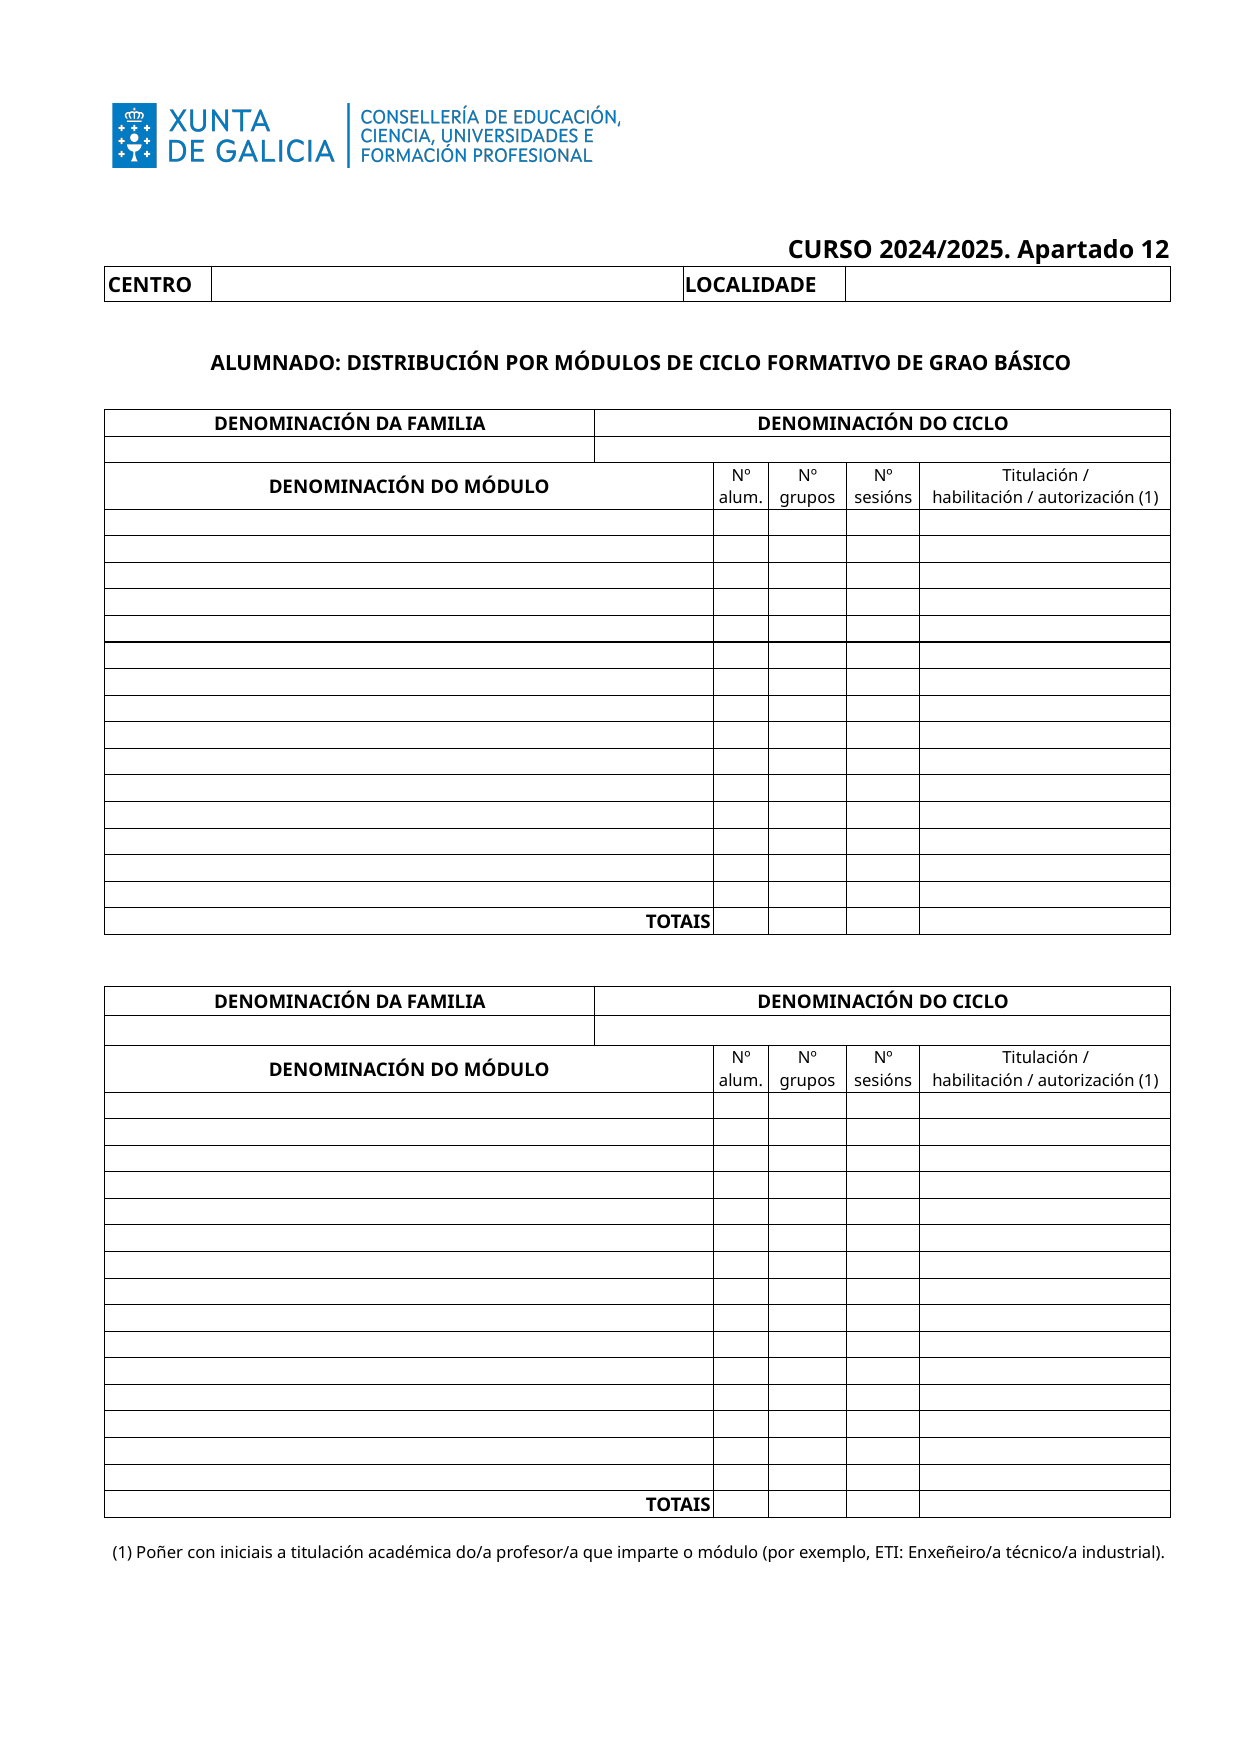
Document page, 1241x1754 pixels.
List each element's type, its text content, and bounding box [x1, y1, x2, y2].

table_cell [714, 616, 768, 641]
table_cell [847, 908, 919, 934]
table_cell [714, 1491, 768, 1517]
table_cell [714, 1252, 768, 1277]
table_cell [847, 1172, 919, 1198]
table_header DENOMINACIÓN DO CICLO [595, 987, 1170, 1015]
table_cell [769, 1358, 846, 1384]
table_header LOCALIDADE [684, 267, 845, 301]
table_cell [105, 563, 713, 588]
table_cell [920, 802, 1170, 827]
table_cell [847, 1252, 919, 1277]
table_cell [847, 669, 919, 694]
table_cell [847, 802, 919, 827]
table_cell [105, 775, 713, 801]
table_cell [920, 722, 1170, 748]
table_cell [714, 643, 768, 668]
table_cell [105, 1199, 713, 1224]
table_cell [105, 722, 713, 748]
table_cell [920, 855, 1170, 881]
table_cell Nº grupos [769, 463, 846, 509]
table_cell DENOMINACIÓN DO MÓDULO [105, 1046, 713, 1092]
table_cell [920, 536, 1170, 562]
table_cell [105, 1093, 713, 1118]
table_cell Nº sesións [847, 463, 919, 509]
table_cell Titulación / habilitación / autorización (1) [920, 1046, 1170, 1092]
table_cell [920, 563, 1170, 588]
table_cell [920, 908, 1170, 934]
table_cell [714, 802, 768, 827]
table_cell [769, 1411, 846, 1437]
table_cell [847, 510, 919, 535]
table_cell [769, 908, 846, 934]
table_cell [847, 563, 919, 588]
table_cell [105, 1279, 713, 1304]
table_cell [105, 1358, 713, 1384]
table_cell [769, 536, 846, 562]
table_cell [105, 1146, 713, 1171]
table_cell [920, 1199, 1170, 1224]
table_cell [769, 696, 846, 721]
table_header DENOMINACIÓN DA FAMILIA [105, 410, 594, 436]
table_cell [714, 749, 768, 774]
table_cell [769, 1146, 846, 1171]
table_cell Titulación / habilitación / autorización (1) [920, 463, 1170, 509]
table_cell Nº alum. [714, 463, 768, 509]
table_cell [769, 1305, 846, 1331]
table_cell [105, 749, 713, 774]
table_cell [769, 1225, 846, 1251]
table_cell [769, 510, 846, 535]
table_cell [920, 1119, 1170, 1145]
table_cell [714, 829, 768, 854]
table_cell [847, 1093, 919, 1118]
table_cell [714, 1332, 768, 1357]
table_cell [769, 722, 846, 748]
table_cell [105, 510, 713, 535]
table_header [846, 267, 1170, 301]
table_cell Nº sesións [847, 1046, 919, 1092]
table_cell [714, 1438, 768, 1463]
table_cell [769, 1332, 846, 1357]
table_cell [920, 510, 1170, 535]
table_cell [847, 775, 919, 801]
table_cell [920, 643, 1170, 668]
table_cell [714, 563, 768, 588]
table_cell [847, 1119, 919, 1145]
table_cell [847, 1465, 919, 1490]
table_cell [714, 1225, 768, 1251]
table_cell [105, 589, 713, 615]
table_cell [920, 1172, 1170, 1198]
table_cell Nº grupos [769, 1046, 846, 1092]
table_cell [920, 589, 1170, 615]
table_cell [714, 1172, 768, 1198]
table_cell [105, 1465, 713, 1490]
table_cell [920, 616, 1170, 641]
table_cell [769, 1252, 846, 1277]
table_cell [920, 1146, 1170, 1171]
table_cell [920, 1465, 1170, 1490]
table_cell [595, 1016, 1170, 1045]
table_cell [714, 1279, 768, 1304]
table_cell [714, 1146, 768, 1171]
table_cell [714, 510, 768, 535]
table_cell [769, 1172, 846, 1198]
table_cell [105, 1252, 713, 1277]
table_cell [920, 1252, 1170, 1277]
table_cell [714, 882, 768, 907]
table_cell [920, 829, 1170, 854]
table_cell [769, 855, 846, 881]
table_cell [105, 616, 713, 641]
table_cell [847, 855, 919, 881]
table_cell [714, 1093, 768, 1118]
table_cell [847, 589, 919, 615]
table_cell [847, 1358, 919, 1384]
table_cell [105, 1305, 713, 1331]
table_cell [714, 908, 768, 934]
table_cell [105, 1385, 713, 1410]
table_cell [847, 722, 919, 748]
table_cell [769, 1385, 846, 1410]
table_cell [847, 882, 919, 907]
table_cell [105, 1225, 713, 1251]
table_cell [714, 1358, 768, 1384]
table_cell [920, 1411, 1170, 1437]
table_cell [714, 775, 768, 801]
table_cell [769, 1465, 846, 1490]
table_cell [105, 669, 713, 694]
table_cell [920, 696, 1170, 721]
table_cell [847, 1279, 919, 1304]
table_cell [847, 749, 919, 774]
table_cell [920, 1279, 1170, 1304]
table_cell [105, 1332, 713, 1357]
table_cell [769, 1279, 846, 1304]
table_cell [769, 802, 846, 827]
table_cell [714, 1199, 768, 1224]
table_cell [769, 643, 846, 668]
table_cell [847, 1411, 919, 1437]
table_cell [847, 696, 919, 721]
table_cell [847, 643, 919, 668]
table_cell [105, 437, 594, 462]
subtitle ALUMNADO: DISTRIBUCIÓN POR MÓDULOS DE CICLO FORMATIVO DE GRAO BÁSICO [112, 331, 1169, 381]
table_cell TOTAIS [105, 908, 713, 934]
table_cell [847, 1225, 919, 1251]
table_cell [714, 696, 768, 721]
table_cell [847, 1385, 919, 1410]
table_cell [920, 749, 1170, 774]
table_cell DENOMINACIÓN DO MÓDULO [105, 463, 713, 509]
table_header CENTRO [105, 267, 211, 301]
table_cell [920, 1491, 1170, 1517]
table_cell [714, 589, 768, 615]
table_cell [105, 536, 713, 562]
table_cell [847, 1438, 919, 1463]
table_cell [105, 802, 713, 827]
table_cell [847, 616, 919, 641]
table_cell [769, 829, 846, 854]
table_cell [769, 1119, 846, 1145]
table_cell [105, 1016, 594, 1045]
table_cell [105, 1438, 713, 1463]
table_cell [769, 1491, 846, 1517]
table_cell [920, 1332, 1170, 1357]
table_header [212, 267, 683, 301]
table_cell [105, 1172, 713, 1198]
table_cell [920, 1385, 1170, 1410]
table_cell [847, 1199, 919, 1224]
table_cell [920, 1225, 1170, 1251]
text CURSO 2024/2025. Apartado 12 [112, 232, 1169, 266]
table_cell [105, 1411, 713, 1437]
table_cell [920, 1093, 1170, 1118]
table_cell [714, 722, 768, 748]
table_cell [920, 1358, 1170, 1384]
table_cell [920, 1438, 1170, 1463]
text (1) Poñer con iniciais a titulación académica do/a profesor/a que imparte o módulo (por exemplo, ETI: Enxeñeiro/a técnico/a industrial). [112, 1540, 1169, 1563]
table_cell [920, 882, 1170, 907]
table_cell [714, 1385, 768, 1410]
table_cell [714, 1119, 768, 1145]
table_cell [105, 829, 713, 854]
table_cell [105, 696, 713, 721]
table_cell [847, 1491, 919, 1517]
table_cell [920, 775, 1170, 801]
table_cell [920, 669, 1170, 694]
table_cell Nº alum. [714, 1046, 768, 1092]
table_cell [920, 1305, 1170, 1331]
table_cell [847, 536, 919, 562]
table_cell [769, 1438, 846, 1463]
table_cell [769, 1093, 846, 1118]
table_cell [769, 1199, 846, 1224]
table_cell [714, 1305, 768, 1331]
table_cell [769, 669, 846, 694]
table_header DENOMINACIÓN DO CICLO [595, 410, 1170, 436]
table_cell TOTAIS [105, 1491, 713, 1517]
table_cell [847, 1305, 919, 1331]
table_cell [105, 855, 713, 881]
table_cell [847, 829, 919, 854]
table_cell [847, 1332, 919, 1357]
table_cell [714, 536, 768, 562]
table_cell [847, 1146, 919, 1171]
table_cell [769, 589, 846, 615]
table_cell [714, 855, 768, 881]
table_cell [769, 775, 846, 801]
table_cell [714, 1465, 768, 1490]
table_cell [769, 616, 846, 641]
table_cell [105, 1119, 713, 1145]
table_cell [769, 749, 846, 774]
table_cell [714, 1411, 768, 1437]
table_cell [769, 563, 846, 588]
table_cell [769, 882, 846, 907]
table_cell [105, 882, 713, 907]
table_header DENOMINACIÓN DA FAMILIA [105, 987, 594, 1015]
table_cell [714, 669, 768, 694]
table_cell [105, 643, 713, 668]
table_cell [595, 437, 1170, 462]
